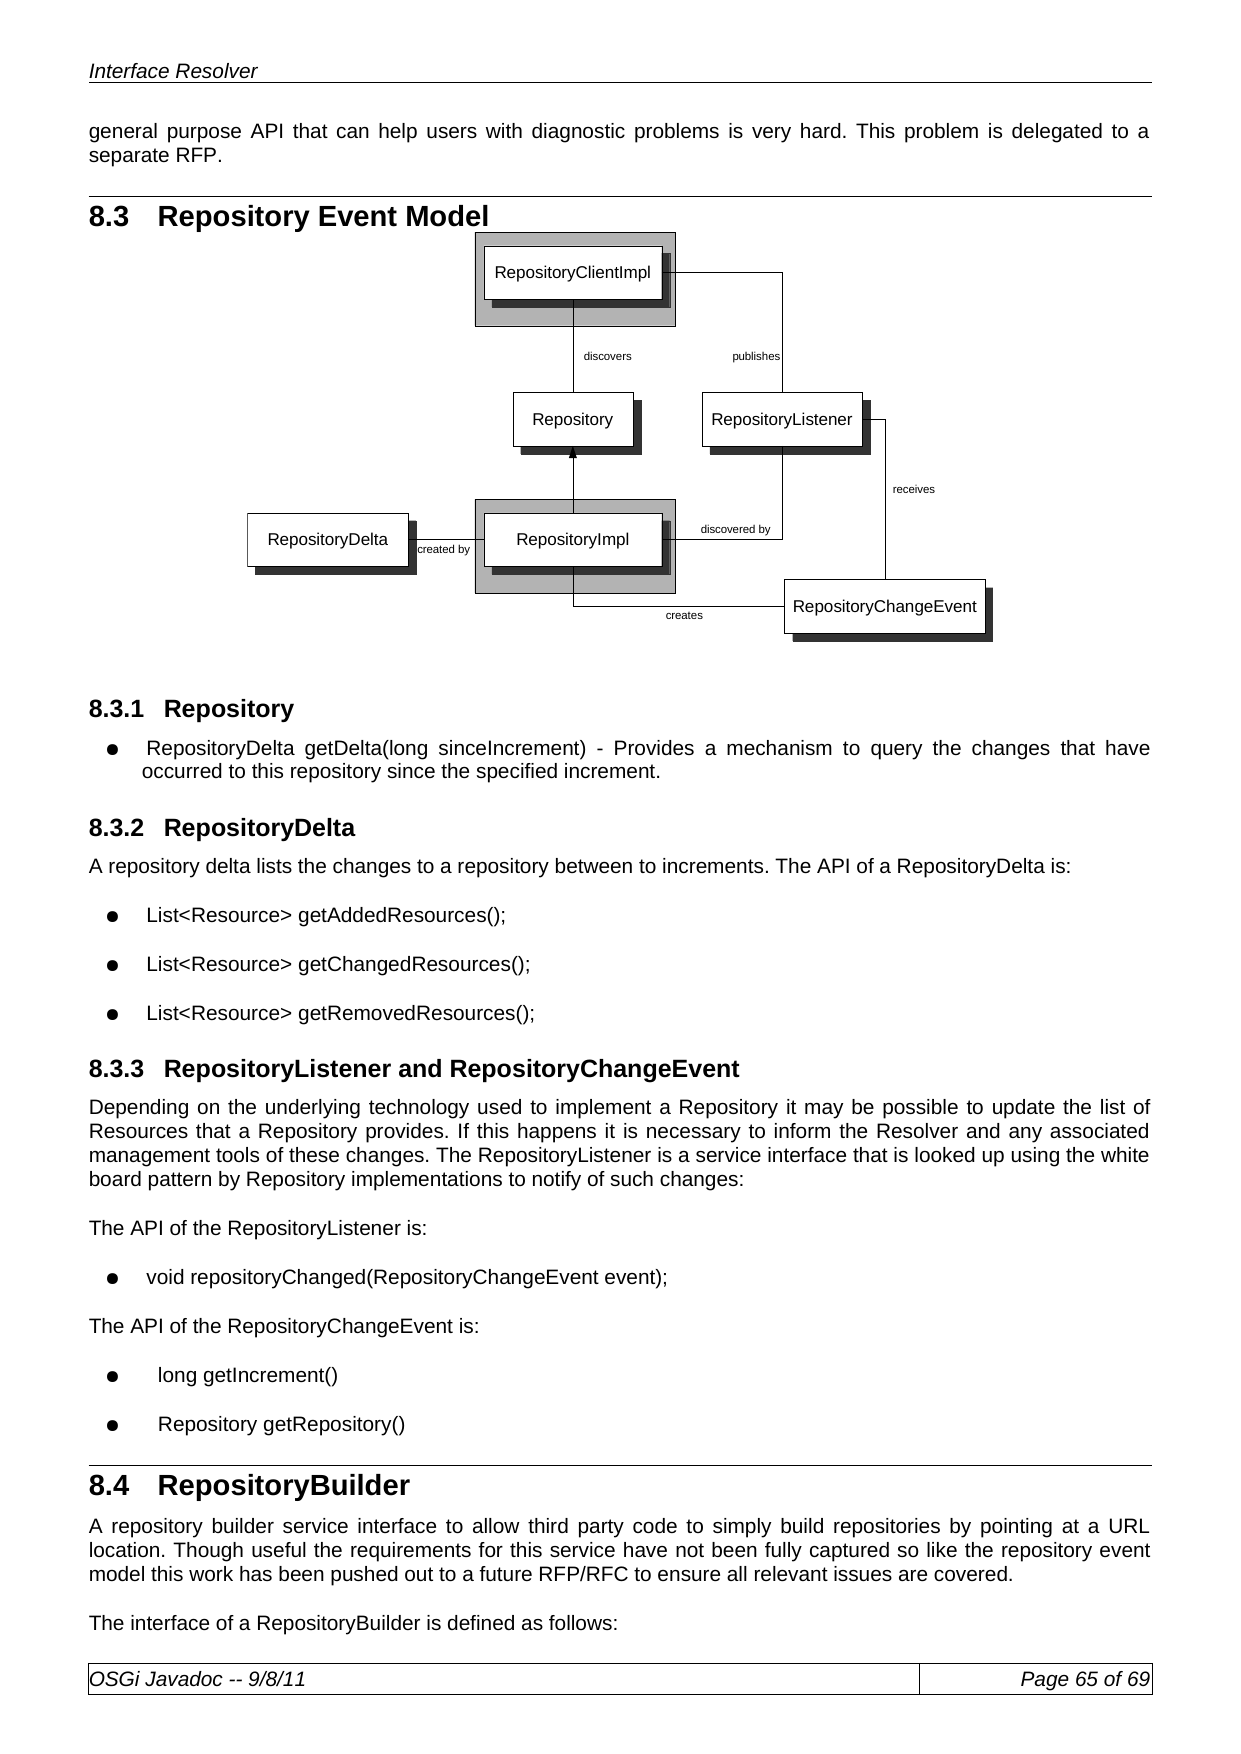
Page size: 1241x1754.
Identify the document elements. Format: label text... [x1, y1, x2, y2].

list List<Resource> getAddedResources(); [87, 903, 1152, 927]
list Repository getRepository() [87, 1412, 1152, 1436]
list List<Resource> getRemovedResources(); [87, 1001, 1152, 1024]
list long getIncrement() [87, 1363, 1152, 1387]
subtitle RepositoryListener and RepositoryChangeEvent [88, 1054, 1152, 1082]
subtitle Repository Event Model [88, 197, 1152, 232]
subtitle Repository [88, 694, 1152, 723]
text The API of the RepositoryListener is: [88, 1216, 1152, 1240]
subtitle RepositoryDelta [88, 812, 1152, 841]
list void repositoryChanged(RepositoryChangeEvent event); [87, 1265, 1152, 1289]
text general purpose API that can help users with diagnostic problems is very hard. This problem is delegated to a separate RFP. [88, 118, 1152, 166]
subtitle RepositoryBuilder [88, 1466, 1152, 1501]
list RepositoryDelta getDelta(long sinceIncrement) - Provides a mechanism to query the changes that have occurred to this repository since the specified increment. [87, 735, 1152, 783]
text A repository delta lists the changes to a repository between to increments. The API of a RepositoryDelta is: [88, 854, 1152, 878]
text A repository builder service interface to allow third party code to simply build repositories by pointing at a URL location. Though useful the requirements for this service have not been fully captured so like the repository event model this work has been pushed out to a future RFP/RFC to ensure all relevant issues are covered. [88, 1514, 1152, 1586]
text The interface of a RepositoryBuilder is defined as follows: [88, 1611, 1152, 1635]
text The API of the RepositoryChangeEvent is: [88, 1314, 1152, 1338]
list List<Resource> getChangedResources(); [87, 952, 1152, 976]
text Depending on the underlying technology used to implement a Repository it may be possible to update the list of Resources that a Repository provides. If this happens it is necessary to inform the Resolver and any associated management tools of these changes. The RepositoryListener is a service interface that is looked up using the white board pattern by Repository implementations to notify of such changes: [88, 1095, 1152, 1191]
